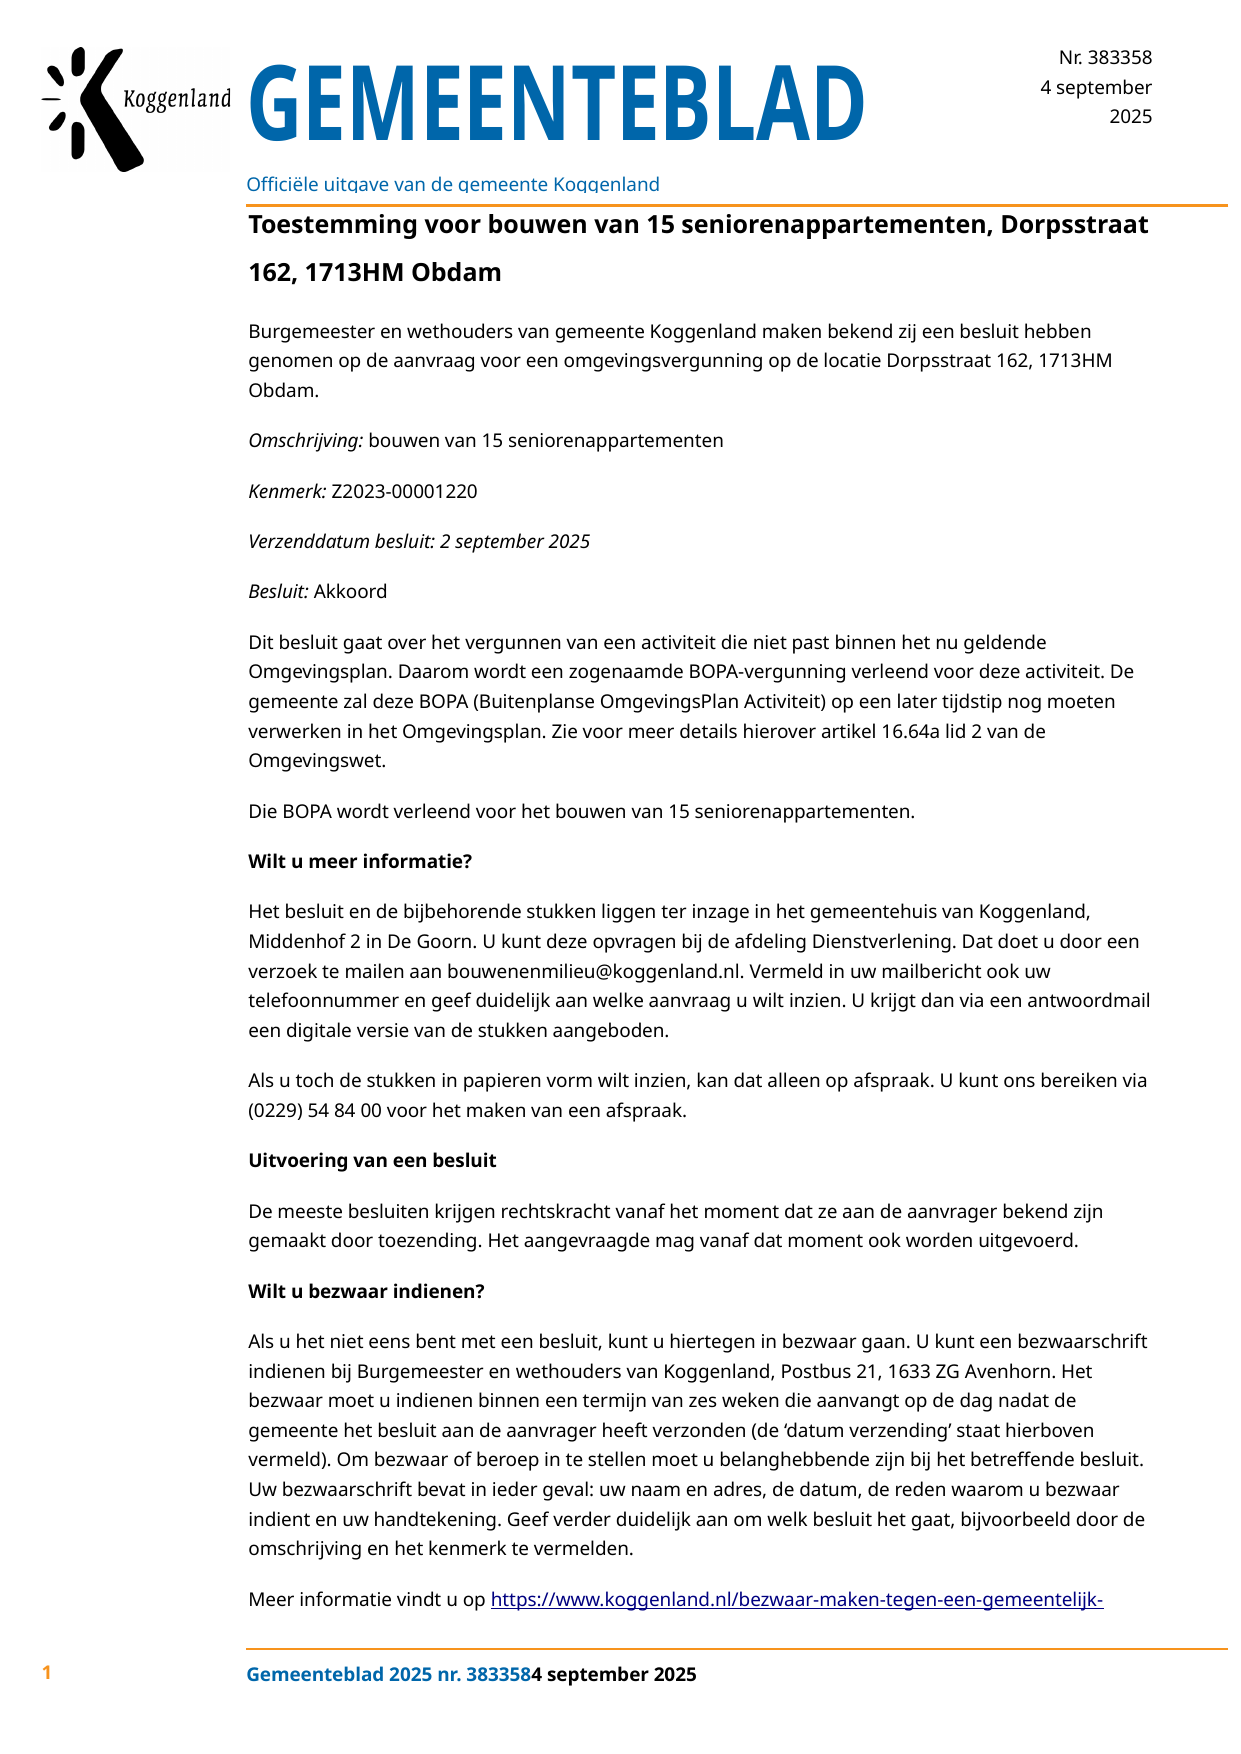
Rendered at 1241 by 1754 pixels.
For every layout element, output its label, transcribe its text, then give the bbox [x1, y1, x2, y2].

text Verzenddatum besluit: 2 september 2025 [248, 528, 1152, 554]
text Besluit: Akkoord [248, 579, 1152, 604]
text Dit besluit gaat over het vergunnen van een activiteit die niet past binnen het nu geldende Omgevingsplan. Daarom wordt een zogenaamde BOPA-vergunning verleend voor deze activiteit. De gemeente zal deze BOPA (Buitenplanse OmgevingsPlan Activiteit) op een later tijdstip nog moeten verwerken in het Omgevingsplan. Zie voor meer details hierover artikel 16.64a lid 2 van de Omgevingswet. [248, 629, 1152, 773]
text De meeste besluiten krijgen rechtskracht vanaf het moment dat ze aan de aanvrager bekend zijn gemaakt door toezending. Het aangevraagde mag vanaf dat moment ook worden uitgevoerd. [248, 1198, 1152, 1253]
text Die BOPA wordt verleend voor het bouwen van 15 seniorenappartementen. [248, 798, 1152, 824]
text Toestemming voor bouwen van 15 seniorenappartementen, Dorpsstraat 162, 1713HM Obdam [248, 207, 1152, 288]
text Uitvoering van een besluit [248, 1147, 1152, 1173]
text Als u toch de stukken in papieren vorm wilt inzien, kan dat alleen op afspraak. U kunt ons bereiken via (0229) 54 84 00 voor het maken van een afspraak. [248, 1067, 1152, 1123]
text Burgemeester en wethouders van gemeente Koggenland maken bekend zij een besluit hebben genomen op de aanvraag voor een omgevingsvergunning op de locatie Dorpsstraat 162, 1713HM Obdam. [248, 318, 1152, 403]
text Wilt u meer informatie? [248, 848, 1152, 874]
text Kenmerk: Z2023-00001220 [248, 478, 1152, 504]
text Meer informatie vindt u op https://www.koggenland.nl/bezwaar-maken-tegen-een-gemeentelijk- [248, 1586, 1152, 1612]
text Het besluit en de bijbehorende stukken liggen ter inzage in het gemeentehuis van Koggenland, Middenhof 2 in De Goorn. U kunt deze opvragen bij de afdeling Dienstverlening. Dat doet u door een verzoek te mailen aan bouwenenmilieu@koggenland.nl. Vermeld in uw mailbericht ook uw telefoonnummer en geef duidelijk aan welke aanvraag u wilt inzien. U krijgt dan via een antwoordmail een digitale versie van de stukken aangeboden. [248, 899, 1152, 1043]
text Als u het niet eens bent met een besluit, kunt u hiertegen in bezwaar gaan. U kunt een bezwaarschrift indienen bij Burgemeester en wethouders van Koggenland, Postbus 21, 1633 ZG Avenhorn. Het bezwaar moet u indienen binnen een termijn van zes weken die aanvangt op de dag nadat de gemeente het besluit aan de aanvrager heeft verzonden (de ‘datum verzending’ staat hierboven vermeld). Om bezwaar of beroep in te stellen moet u belanghebbende zijn bij het betreffende besluit. Uw bezwaarschrift bevat in ieder geval: uw naam en adres, de datum, de reden waarom u bezwaar indient en uw handtekening. Geef verder duidelijk aan om welk besluit het gaat, bijvoorbeeld door de omschrijving en het kenmerk te vermelden. [248, 1328, 1152, 1561]
text Omschrijving: bouwen van 15 seniorenappartementen [248, 427, 1152, 453]
text Wilt u bezwaar indienen? [248, 1278, 1152, 1304]
picture [41, 47, 231, 172]
